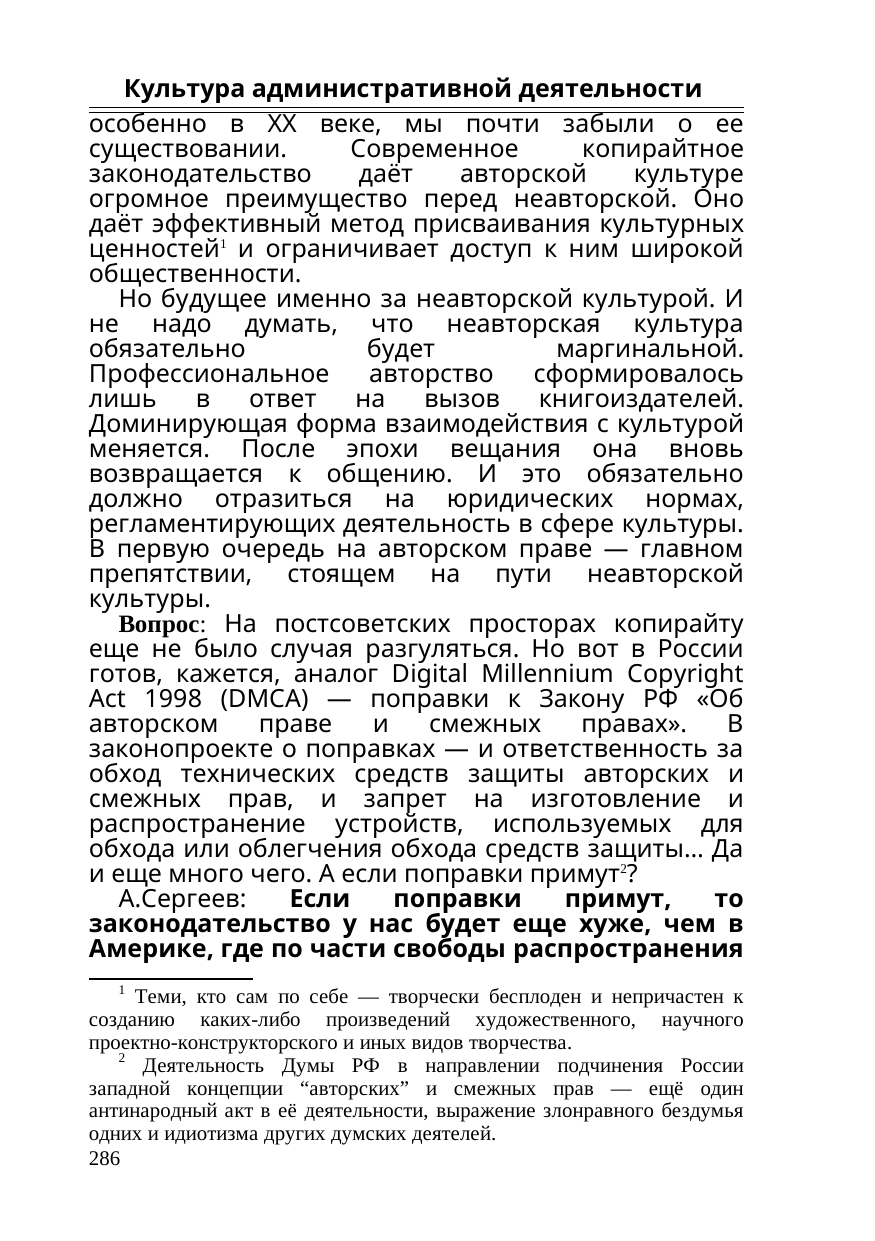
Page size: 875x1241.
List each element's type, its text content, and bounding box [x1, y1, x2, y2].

text Деятельность Думы РФ в направлении подчинения России западной концепции “авторских” и смежных прав — ещё один антинародный акт в её деятельности, выражение злонравного бездумья одних и идиотизма других думских деятелей. [89, 1054, 744, 1145]
text Вопрос: На постсоветских просторах копирайту еще не было случая разгуляться. Но вот в России готов, кажется, аналог Digital Millennium Copyright Act 1998 (DMCA) — поправки к Закону РФ «Об авторском праве и смежных правах». В законопроекте о поправках — и ответственность за обход технических средств защиты авторских и смежных прав, и запрет на изготовление и распространение устройств, используемых для обхода или облегчения обхода средств защиты… Да и еще много чего. А если поправки примут? [89, 612, 744, 887]
text Теми, кто сам по себе — творчески бесплоден и непричастен к созданию каких-либо произведений художественного, научного проектно-конструкторского и иных видов творчества. [89, 985, 744, 1054]
text Но будущее именно за неавторской культурой. И не надо думать, что неавторская культура обязательно будет маргинальной. Профессиональное авторство сформировалось лишь в ответ на вызов книгоиздателей. Доминирующая форма взаимодействия с культурой меняется. После эпохи вещания она вновь возвращается к общению. И это обязательно должно отразиться на юридических нормах, регламентирующих деятельность в сфере культуры. В первую очередь на авторском праве — главном препятствии, стоящем на пути неавторской культуры. [89, 287, 744, 612]
text А.Сергеев: Если поправки примут, то законодательство у нас будет еще хуже, чем в Америке, где по части свободы распространения [89, 887, 744, 962]
text особенно в XX веке, мы почти забыли о ее существовании. Современное копирайтное законодательство даёт авторской культуре огромное преимущество перед неавторской. Оно даёт эффективный метод присваивания культурных ценностей и ограничивает доступ к ним широкой общественности. [89, 113, 744, 287]
